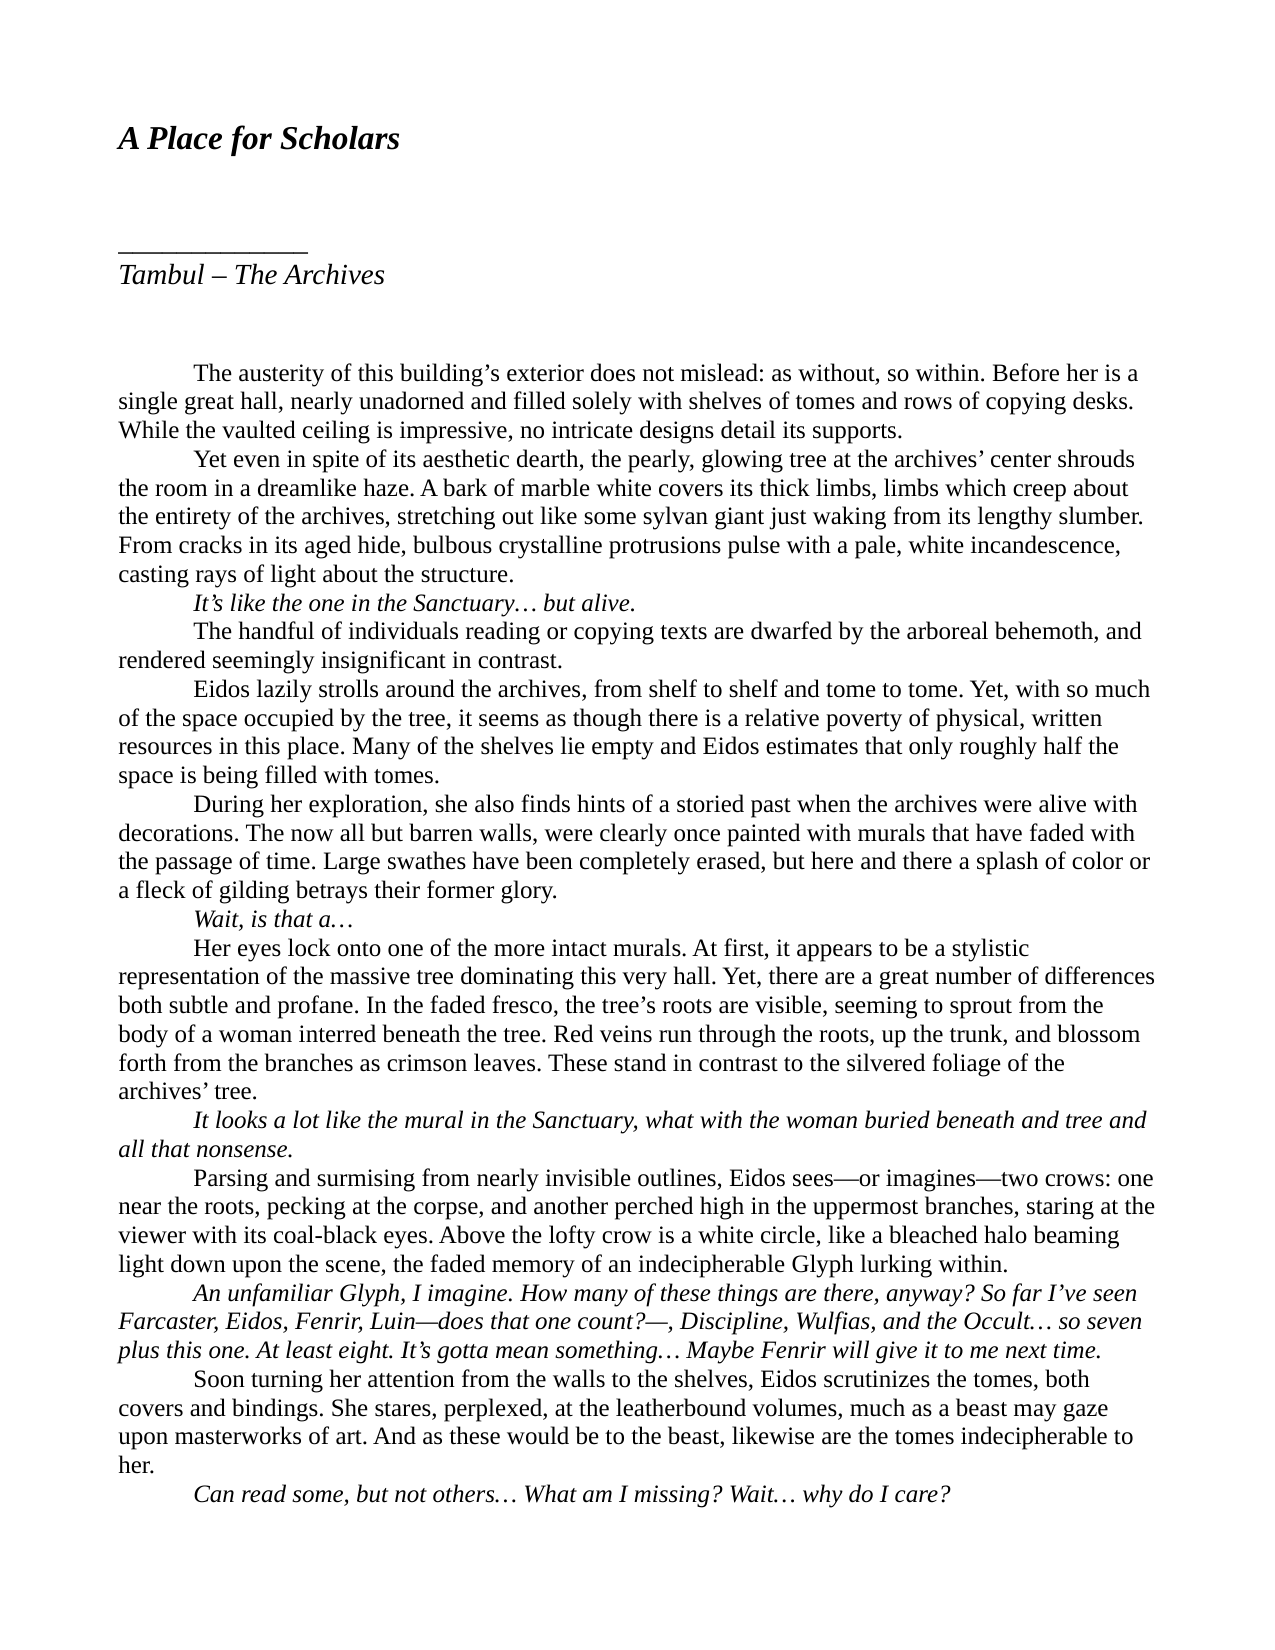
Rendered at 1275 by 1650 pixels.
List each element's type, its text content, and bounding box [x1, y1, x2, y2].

text It’s like the one in the Sanctuary… but alive. [118, 588, 1157, 616]
text It looks a lot like the mural in the Sanctuary, what with the woman buried beneath and tree and all that nonsense. [118, 1105, 1157, 1163]
text During her exploration, she also finds hints of a storied past when the archives were alive with decorations. The now all but barren walls, were clearly once painted with murals that have faded with the passage of time. Large swathes have been completely erased, but here and there a splash of color or a fleck of gilding betrays their former glory. [118, 789, 1157, 904]
text Her eyes lock onto one of the more intact murals. At first, it appears to be a stylistic representation of the massive tree dominating this very hall. Yet, there are a great number of differences both subtle and profane. In the faded fresco, the tree’s roots are visible, seeming to sprout from the body of a woman interred beneath the tree. Red veins run through the roots, up the trunk, and blossom forth from the branches as crimson leaves. These stand in contrast to the silvered foliage of the archives’ tree. [118, 933, 1157, 1105]
text Soon turning her attention from the walls to the shelves, Eidos scrutinizes the tomes, both covers and bindings. She stares, perplexed, at the leatherbound volumes, much as a beast may gaze upon masterworks of art. And as these would be to the beast, likewise are the tomes indecipherable to her. [118, 1364, 1157, 1479]
text An unfamiliar Glyph, I imagine. How many of these things are there, anyway? So far I’ve seen Farcaster, Eidos, Fenrir, Luin—does that one count?—, Discipline, Wulfias, and the Occult… so seven plus this one. At least eight. It’s gotta mean something… Maybe Fenrir will give it to me next time. [118, 1278, 1157, 1364]
text _____________ [118, 223, 1157, 257]
text The austerity of this building’s exterior does not mislead: as without, so within. Before her is a single great hall, nearly unadorned and filled solely with shelves of tomes and rows of copying desks. While the vaulted ceiling is impressive, no intricate designs detail its supports. [118, 358, 1157, 444]
text Yet even in spite of its aesthetic dearth, the pearly, glowing tree at the archives’ center shrouds the room in a dreamlike haze. A bark of marble white covers its thick limbs, limbs which creep about the entirety of the archives, stretching out like some sylvan giant just waking from its lengthy slumber. From cracks in its aged hide, bulbous crystalline protrusions pulse with a pale, white incandescence, casting rays of light about the structure. [118, 444, 1157, 588]
text A Place for Scholars [118, 118, 1157, 156]
text The handful of individuals reading or copying texts are dwarfed by the arboreal behemoth, and rendered seemingly insignificant in contrast. [118, 616, 1157, 674]
text Eidos lazily strolls around the archives, from shelf to shelf and tome to tome. Yet, with so much of the space occupied by the tree, it seems as though there is a relative poverty of physical, written resources in this place. Many of the shelves lie empty and Eidos estimates that only roughly half the space is being filled with tomes. [118, 674, 1157, 789]
text Can read some, but not others… What am I missing? Wait… why do I care? [118, 1479, 1157, 1508]
text Wait, is that a… [118, 904, 1157, 933]
text Parsing and surmising from nearly invisible outlines, Eidos sees—or imagines—two crows: one near the roots, pecking at the corpse, and another perched high in the uppermost branches, staring at the viewer with its coal-black eyes. Above the lofty crow is a white circle, like a bleached halo beaming light down upon the scene, the faded memory of an indecipherable Glyph lurking within. [118, 1163, 1157, 1278]
text Tambul – The Archives [118, 257, 1157, 291]
